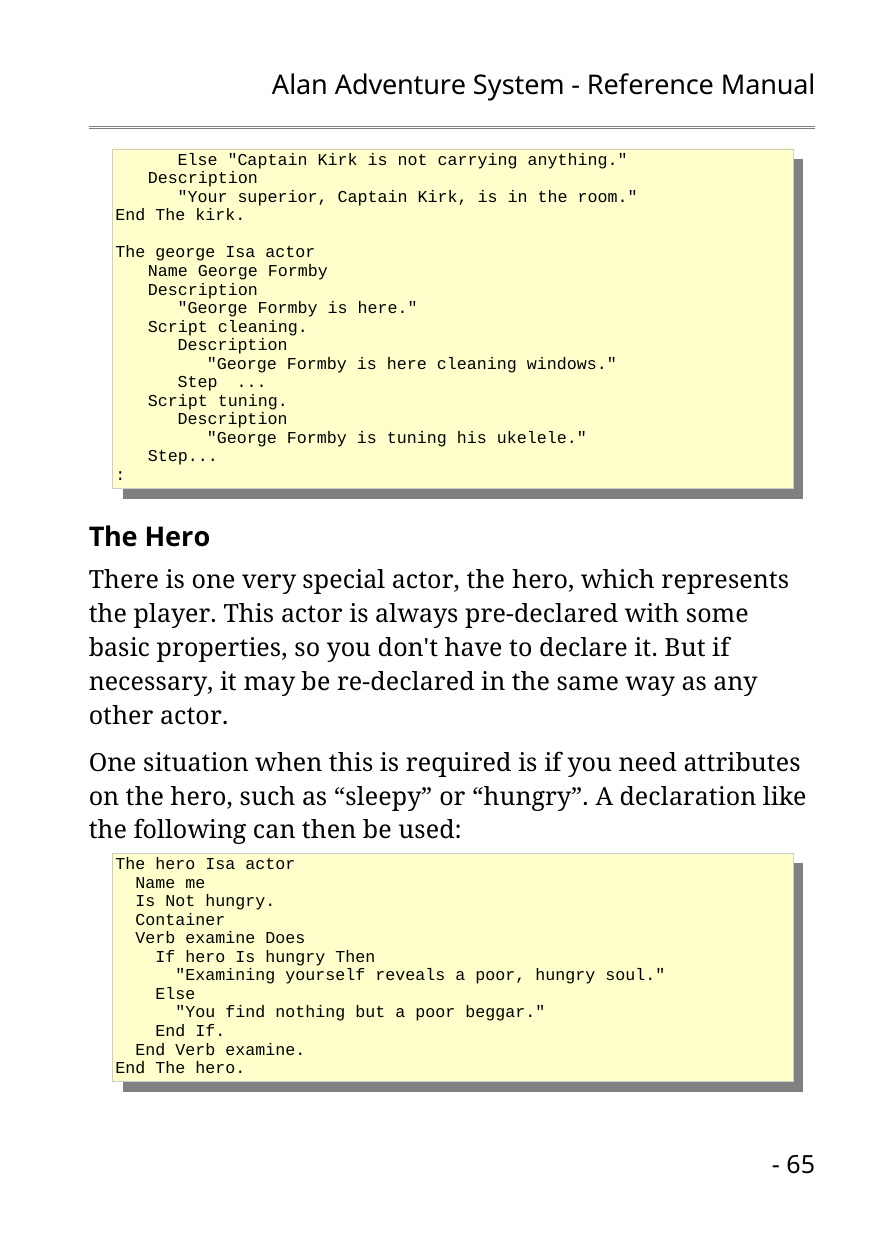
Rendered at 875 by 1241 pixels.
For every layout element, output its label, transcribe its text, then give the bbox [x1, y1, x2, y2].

text Else "Captain Kirk is not carrying anything." Description "Your superior, Captain Kirk, is in the room." End The kirk. [113, 150, 793, 241]
subtitle The Hero [88, 518, 815, 555]
text One situation when this is required is if you need attributes on the hero, such as “sleepy” or “hungry”. A declaration like the following can then be used: [88, 744, 815, 846]
text The george Isa actor Name George Formby Description "George Formby is here." Script cleaning. Description "George Formby is here cleaning windows." Step ... Script tuning. Description "George Formby is tuning his ukelele." Step... : [113, 241, 793, 488]
text There is one very special actor, the hero, which represents the player. This actor is al­ways pre-declared with some basic properties, so you don't have to declare it. But if necessary, it may be re-declared in the same way as any other actor. [88, 562, 815, 732]
text The hero Isa actor Name me Is Not hungry. Container Verb examine Does If hero Is hungry Then "Examining yourself reveals a poor, hungry soul." Else "You find nothing but a poor beggar." End If. End Verb examine. End The hero. [113, 854, 793, 1081]
